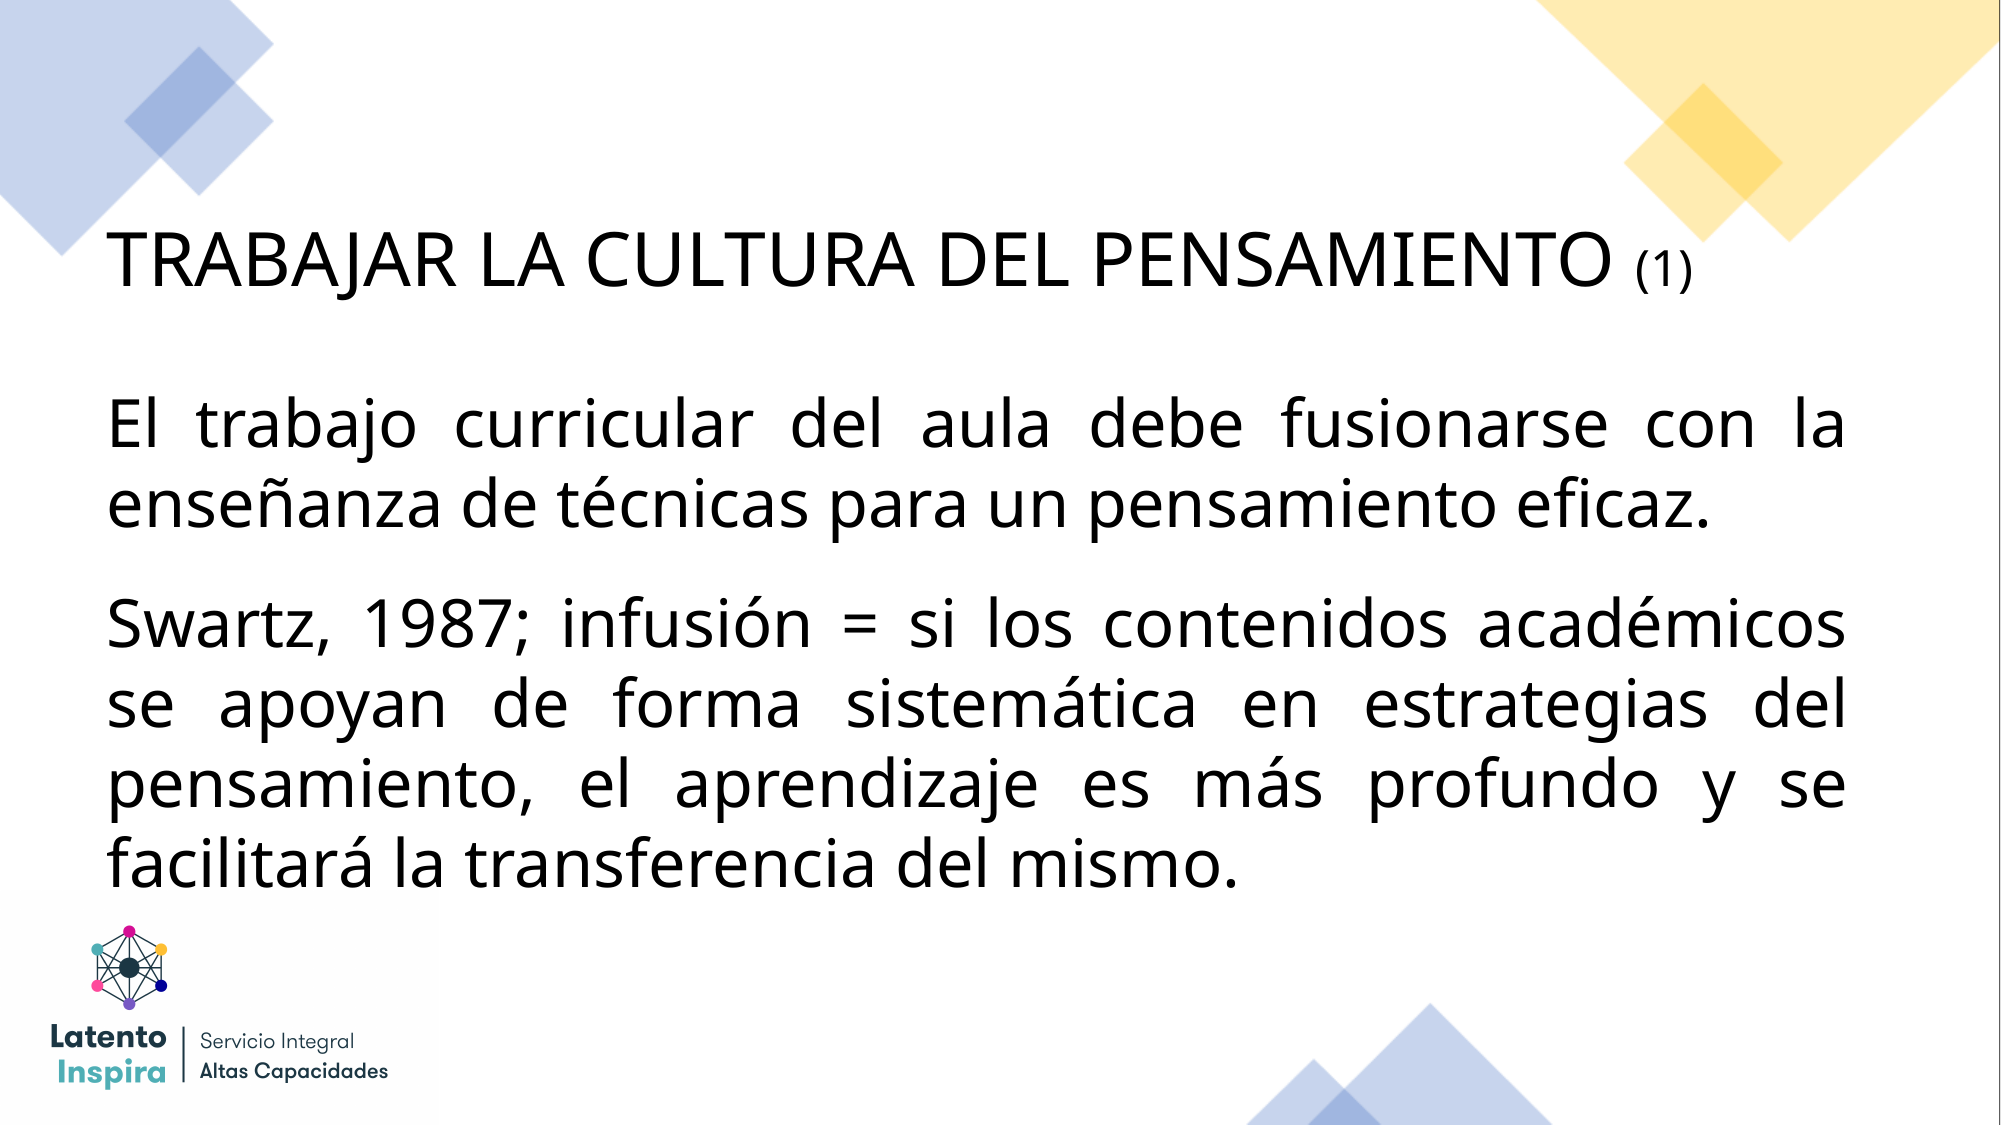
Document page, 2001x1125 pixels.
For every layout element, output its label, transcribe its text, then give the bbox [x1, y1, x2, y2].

picture [0, 0, 2001, 1125]
text_box TRABAJAR LA CULTURA DEL PENSAMIENTO (1) El trabajo curricular del aula debe fusionarse con la enseñanza de técnicas para un pensamiento eficaz. Swartz, 1987; infusión = si los contenidos académicos se apoyan de forma sistemática en estrategias del pensamiento, el aprendizaje es más profundo y se facilitará la transferencia del mismo. [91, 203, 1865, 909]
